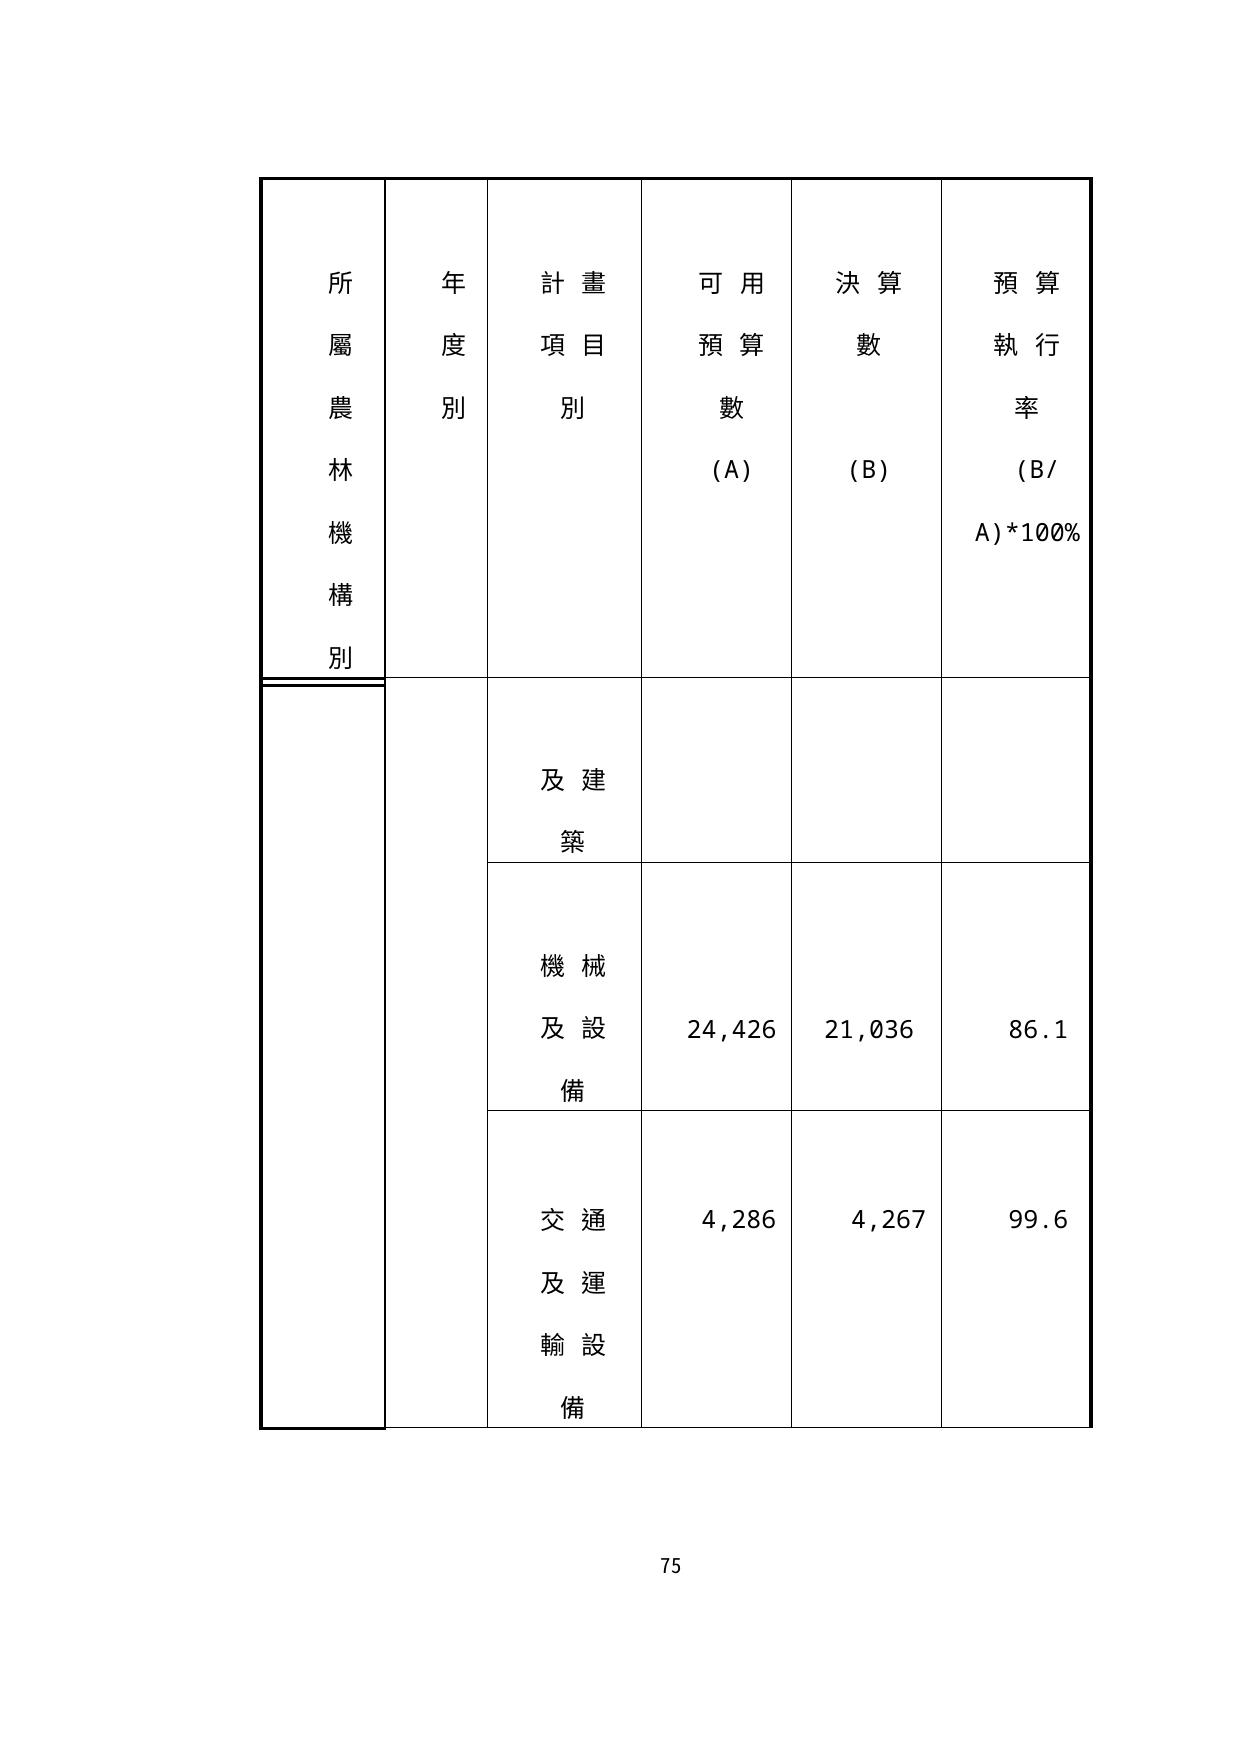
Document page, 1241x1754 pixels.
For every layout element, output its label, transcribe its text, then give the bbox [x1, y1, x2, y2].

table_cell 4,267 [792, 1111, 941, 1427]
table_cell [263, 680, 384, 684]
table_cell 機械及設備 [488, 863, 641, 1110]
table_header 所屬農林 機構別 [263, 180, 384, 677]
table_cell [792, 678, 941, 862]
table_cell 21,036 [792, 863, 941, 1110]
table_cell 99.6 [942, 1111, 1089, 1427]
table_cell 及建築 [488, 678, 641, 862]
table_cell 交通及運輸設備 [488, 1111, 641, 1427]
table_header 可用 預算數 (A) [642, 180, 791, 677]
table_cell [942, 678, 1089, 862]
table_header 計畫 項目別 [488, 180, 641, 677]
table_header 預算 執行率 (B/A)*100% [942, 180, 1089, 677]
table_cell [642, 678, 791, 862]
table_cell 86.1 [942, 863, 1089, 1110]
table_cell [263, 687, 384, 1427]
table_cell 24,426 [642, 863, 791, 1110]
table_cell 4,286 [642, 1111, 791, 1427]
table_header 決算數 (B) [792, 180, 941, 677]
table_header 年度別 [386, 180, 487, 677]
table_cell [386, 678, 487, 1427]
